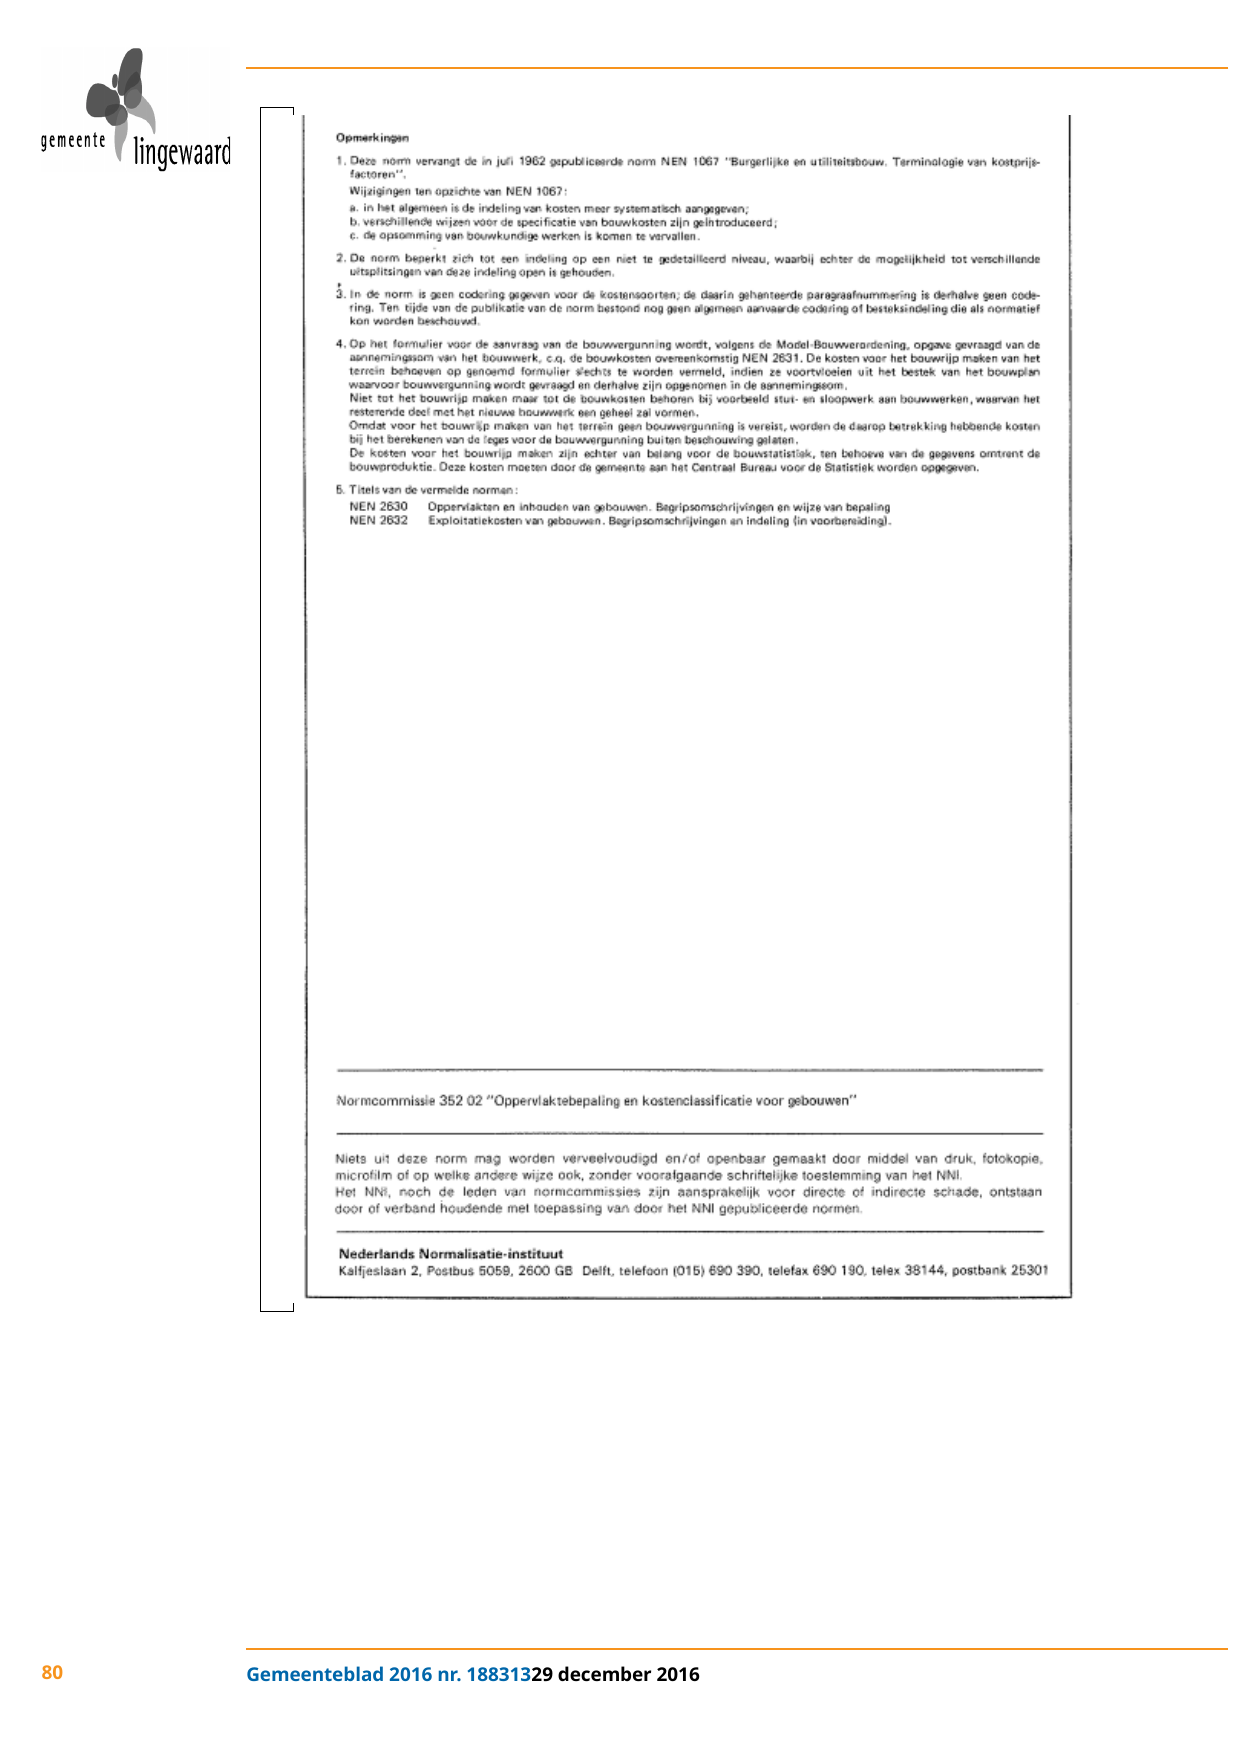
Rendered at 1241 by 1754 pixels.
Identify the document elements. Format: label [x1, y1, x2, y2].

picture [268, 115, 1155, 1303]
picture [41, 47, 231, 172]
